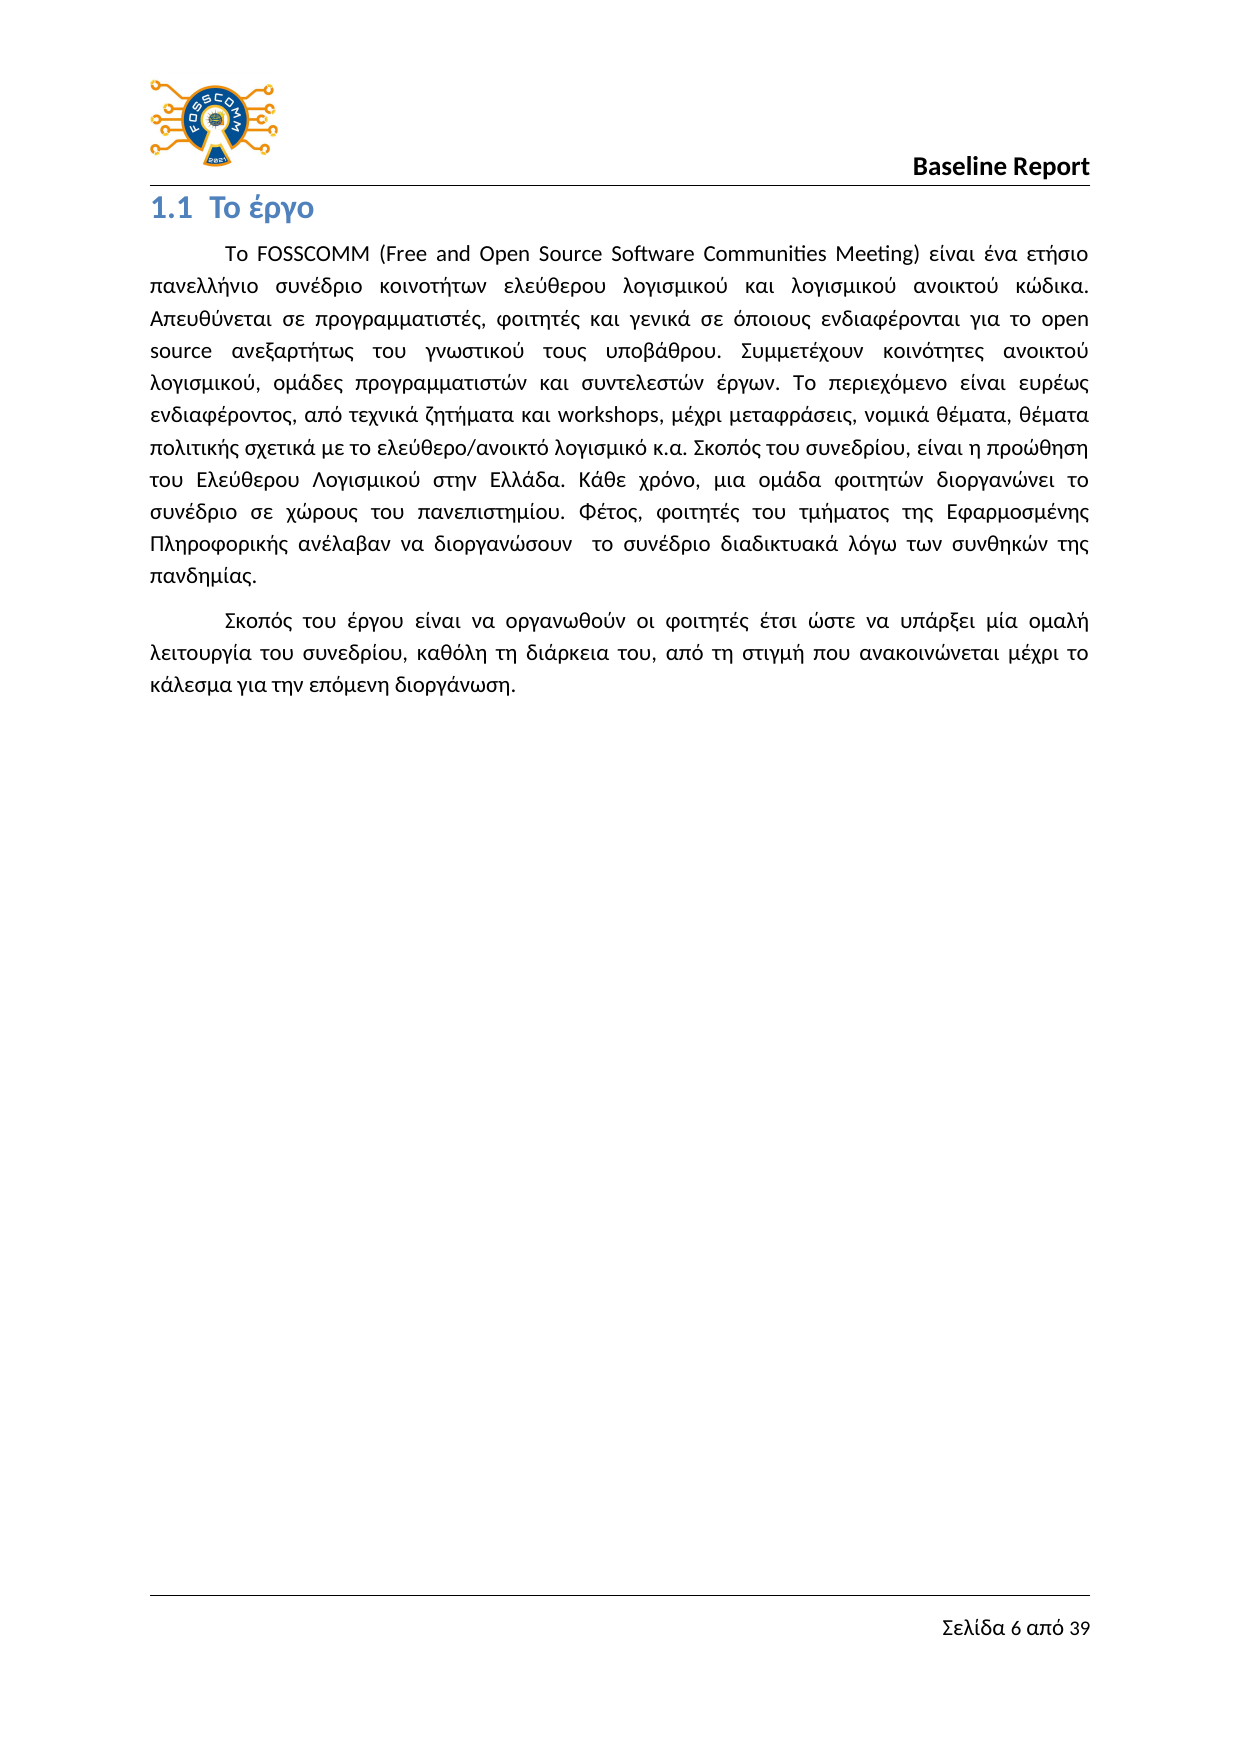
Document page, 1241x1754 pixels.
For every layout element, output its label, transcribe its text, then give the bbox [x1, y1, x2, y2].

subtitle Το έργο [150, 186, 1090, 227]
picture [150, 73, 278, 176]
text Σκοπός του έργου είναι να οργανωθούν οι φοιτητές έτσι ώστε να υπάρξει μία ομαλή λειτουργία του συνεδρίου, καθόλη τη διάρκεια του, από τη στιγμή που ανακοινώνεται μέχρι το κάλεσμα για την επόμενη διοργάνωση. [150, 606, 1090, 698]
text Το FOSSCOMM (Free and Open Source Software Communities Meeting) είναι ένα ετήσιο πανελλήνιο συνέδριο κοινοτήτων ελεύθερου λογισμικού και λογισμικού ανοικτού κώδικα. Απευθύνεται σε προγραμματιστές, φοιτητές και γενικά σε όποιους ενδιαφέρονται για το open source ανεξαρτήτως του γνωστικού τους υποβάθρου. Συμμετέχουν κοινότητες ανοικτού λογισμικού, ομάδες προγραμματιστών και συντελεστών έργων. Το περιεχόμενο είναι ευρέως ενδιαφέροντος, από τεχνικά ζητήματα και workshops, μέχρι μεταφράσεις, νομικά θέματα, θέματα πολιτικής σχετικά με το ελεύθερο/ανοικτό λογισμικό κ.α. Σκοπός του συνεδρίου, είναι η προώθηση του Ελεύθερου Λογισμικού στην Ελλάδα. Κάθε χρόνο, μια ομάδα φοιτητών διοργανώνει το συνέδριο σε χώρους του πανεπιστημίου. Φέτος, φοιτητές του τμήματος της Εφαρμοσμένης Πληροφορικής ανέλαβαν να διοργανώσουν το συνέδριο διαδικτυακά λόγω των συνθηκών της πανδημίας. [150, 239, 1090, 589]
